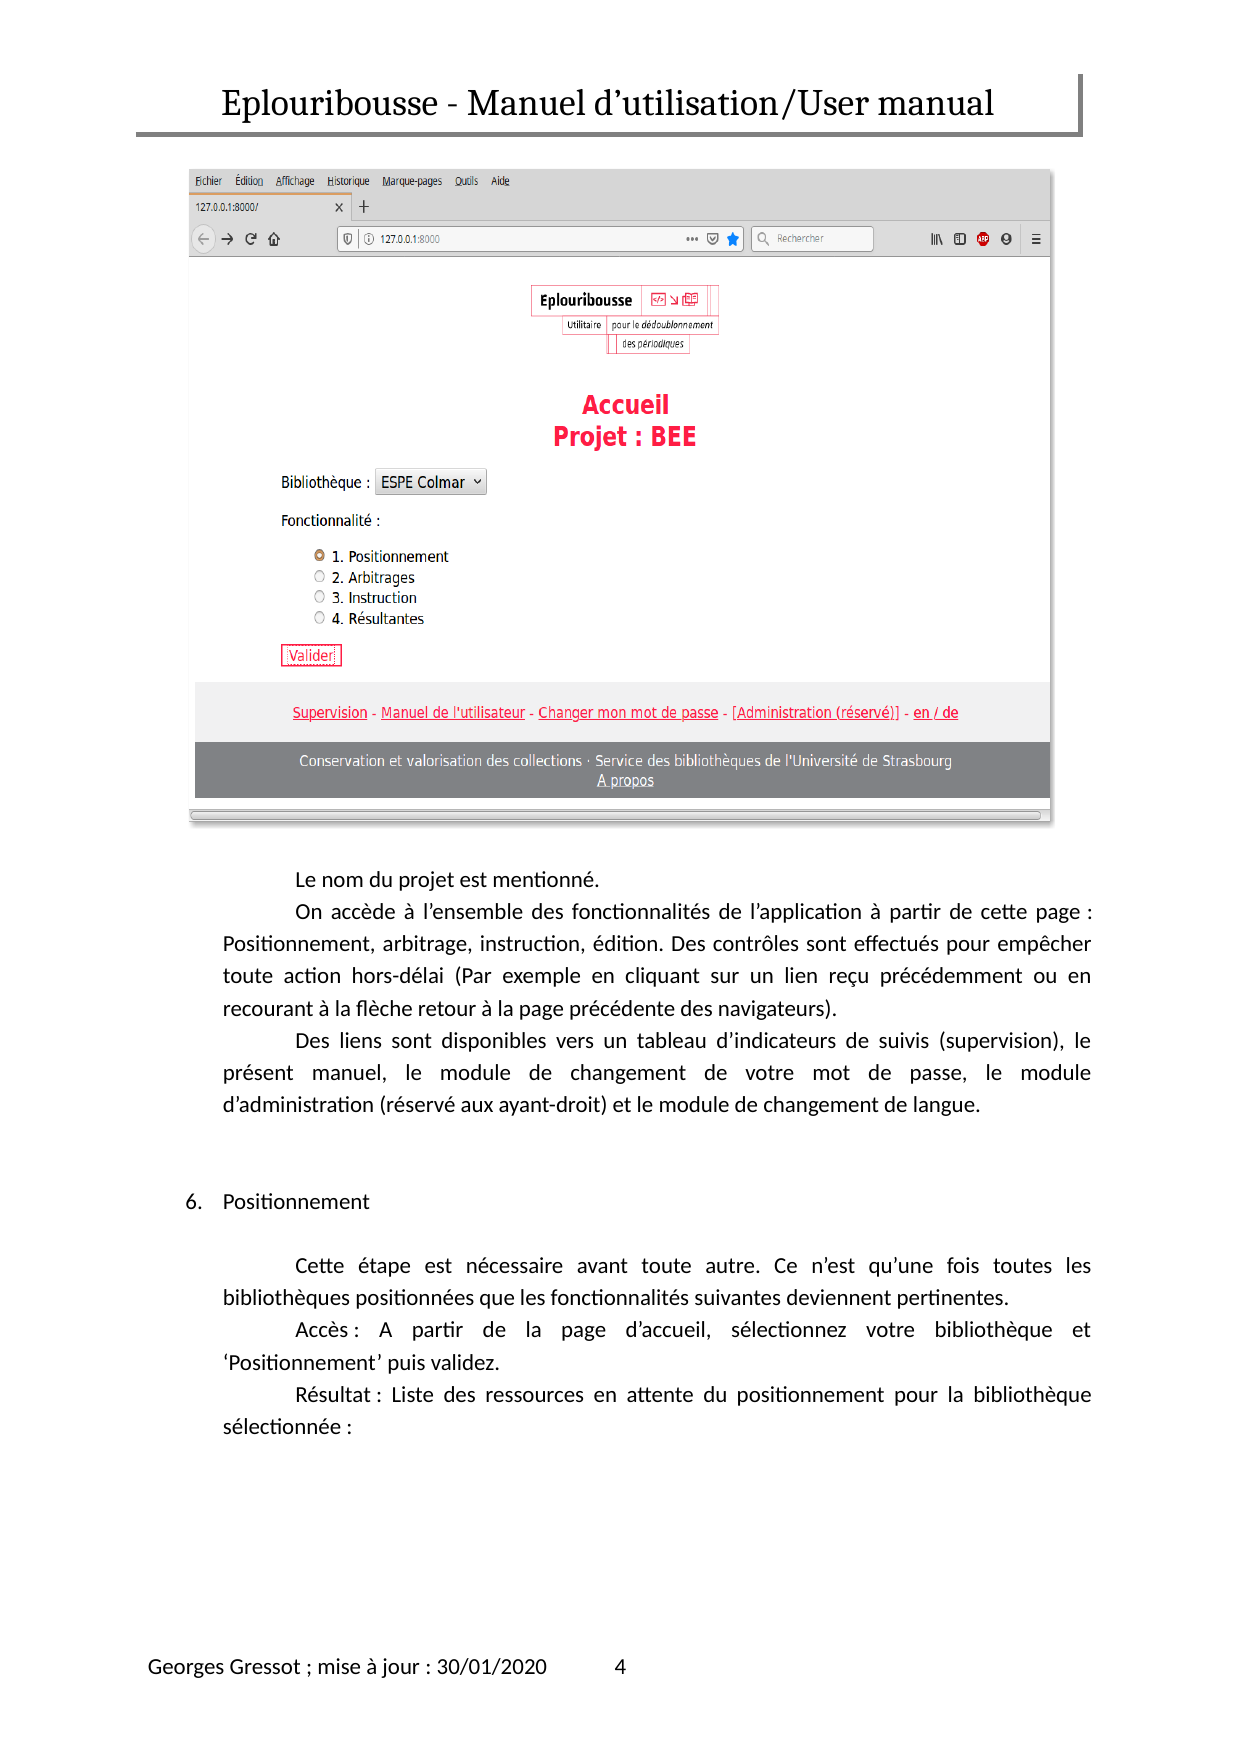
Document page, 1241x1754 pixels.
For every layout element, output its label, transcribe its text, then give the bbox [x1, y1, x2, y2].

picture [185, 164, 1055, 829]
list Résultat : Liste des ressources en attente du positionnement pour la bibliothèque sélectionnée : [223, 1380, 1093, 1440]
list Des liens sont disponibles vers un tableau d’indicateurs de suivis (supervision), le présent manuel, le module de changement de votre mot de passe, le module d’administration (réservé aux ayant-droit) et le module de changement de langue. [223, 1026, 1093, 1118]
list Positionnement [185, 1187, 1093, 1215]
list Accès : A partir de la page d’accueil, sélectionnez votre bibliothèque et ‘Positionnement’ puis validez. [223, 1316, 1093, 1376]
list Cette étape est nécessaire avant toute autre. Ce n’est qu’une fois toutes les bibliothèques positionnées que les fonctionnalités suivantes deviennent pertinentes. [223, 1251, 1093, 1311]
list On accède à l’ensemble des fonctionnalités de l’application à partir de cette page : Positionnement, arbitrage, instruction, édition. Des contrôles sont effectués pour empêcher toute action hors-délai (Par exemple en cliquant sur un lien reçu précédemment ou en recourant à la flèche retour à la page précédente des navigateurs). [223, 897, 1093, 1022]
list Le nom du projet est mentionné. [223, 865, 1093, 893]
